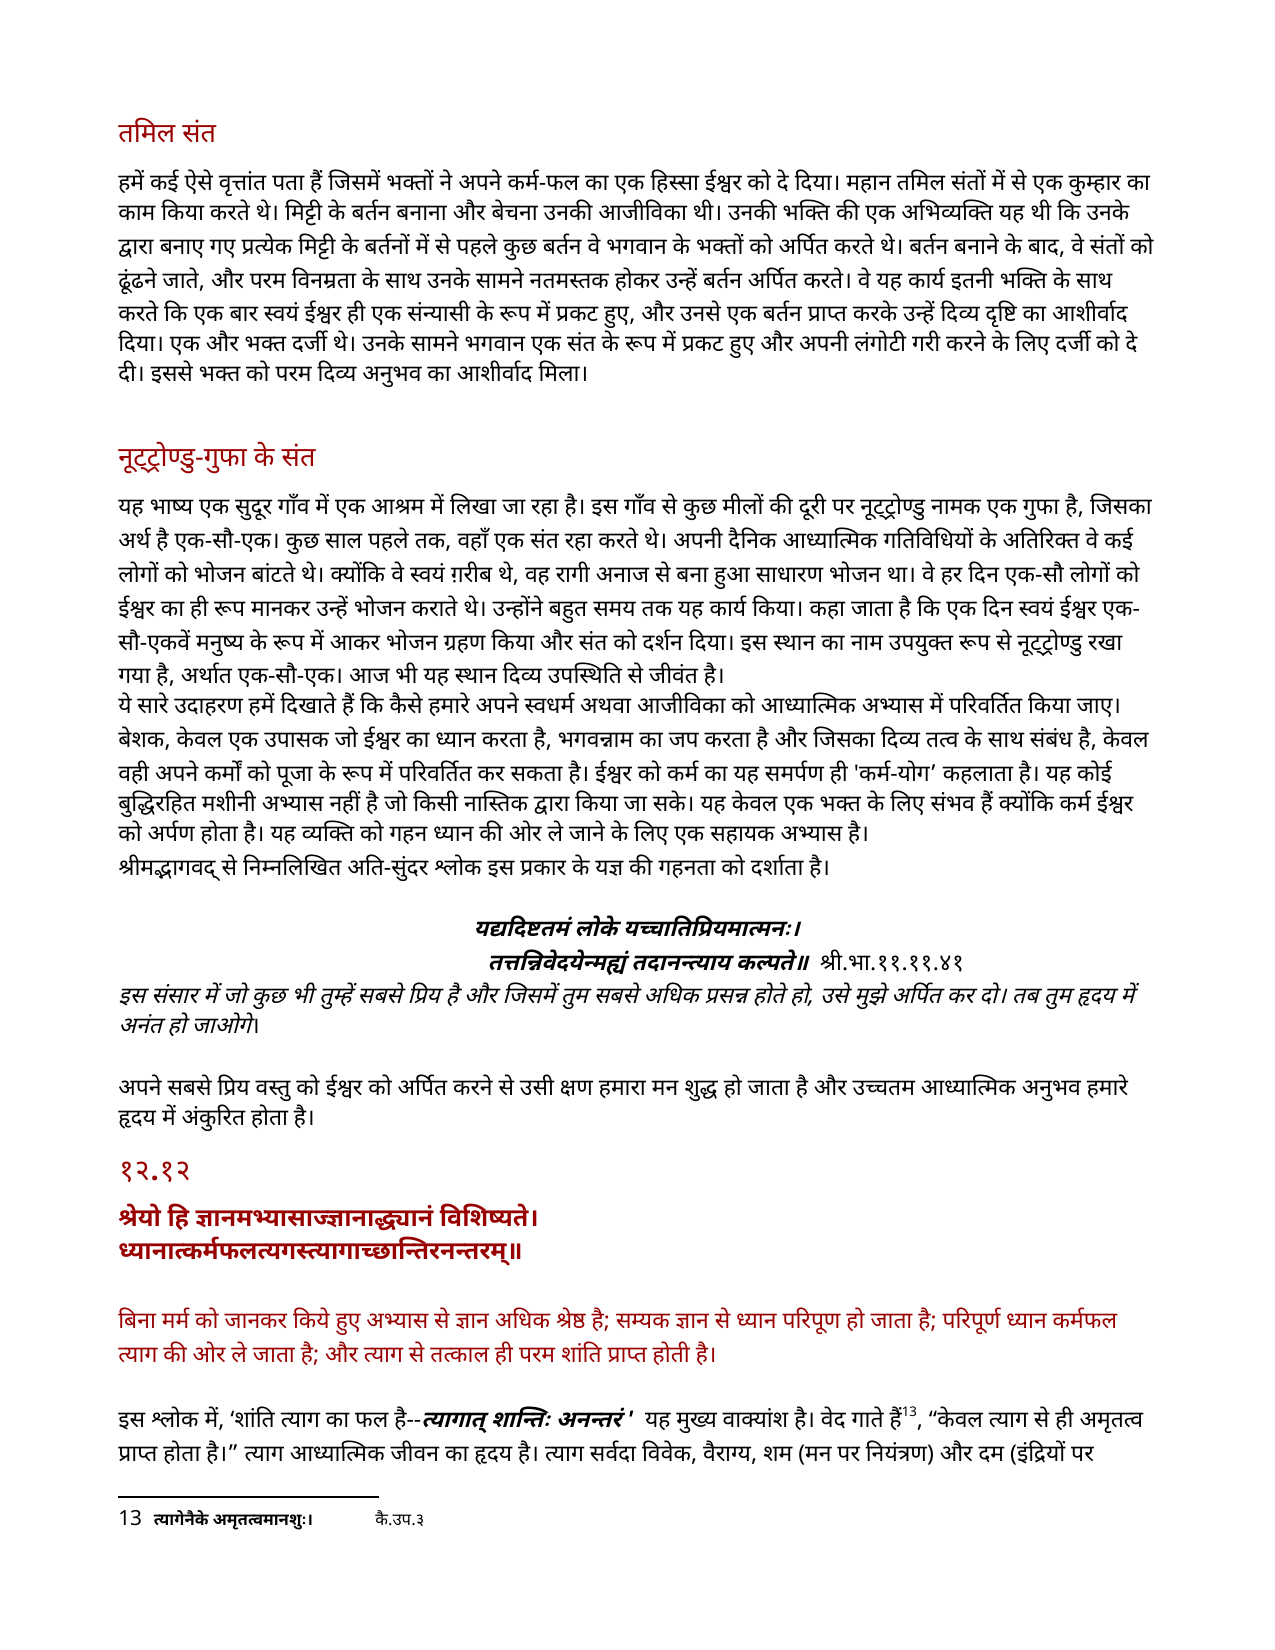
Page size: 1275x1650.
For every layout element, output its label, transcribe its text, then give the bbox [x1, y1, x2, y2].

subtitle तमिल संत [118, 118, 1157, 153]
text यद्यदिष्टतमं लोके यच्चातिप्रियमात्मनः। [118, 916, 1157, 946]
text तत्तन्निवेदयेन्मह्यं तदानन्त्याय कल्पते॥ श्री.भा.११.११.४१ [118, 946, 1157, 979]
text श्रीमद्भागवद् से निम्नलिखित अति-सुंदर श्लोक इस प्रकार के यज्ञ की गहनता को दर्शाता है। [118, 851, 1157, 884]
text हमें कई ऐसे वृत्तांत पता हैं जिसमें भक्तों ने अपने कर्म-फल का एक हिस्सा ईश्वर को दे दिया। महान तमिल संतों में से एक कुम्हार का काम किया करते थे। मिट्टी के बर्तन बनाना और बेचना उनकी आजीविका थी। उनकी भक्ति की एक अभिव्यक्ति यह थी कि उनके द्वारा बनाए गए प्रत्येक मिट्टी के बर्तनों में से पहले कुछ बर्तन वे भगवान के भक्तों को अर्पित करते थे। बर्तन बनाने के बाद, वे संतों को ढूंढने जाते, और परम विनम्रता के साथ उनके सामने नतमस्तक होकर उन्हें बर्तन अर्पित करते। वे यह कार्य इतनी भक्ति के साथ करते कि एक बार स्वयं ईश्वर ही एक संन्यासी के रूप में प्रकट हुए, और उनसे एक बर्तन प्राप्त करके उन्हें दिव्य दृष्टि का आशीर्वाद दिया। एक और भक्त दर्जी थे। उनके सामने भगवान एक संत के रूप में प्रकट हुए और अपनी लंगोटी गरी करने के लिए दर्जी को दे दी। इससे भक्त को परम दिव्य अनुभव का आशीर्वाद मिला। [118, 166, 1157, 391]
subtitle १२.१२ [118, 1149, 1157, 1192]
subtitle नूट्ट्रोण्डु-गुफा के संत [118, 438, 1157, 478]
text इस श्लोक में, ‘शांति त्याग का फल है--त्यागात् शान्तिः‌ अनन्तरं ' यह मुख्य वाक्यांश है। वेद गाते हैं, “केवल त्याग से ही अमृतत्व प्राप्त होता है।” त्याग आध्यात्मिक जीवन का हृदय है। त्याग सर्वदा विवेक, वैराग्य, शम (मन पर नियंत्रण) और दम (इंद्रियों पर [118, 1403, 1157, 1470]
text इस संसार में जो कुछ भी तुम्हें सबसे प्रिय है और जिसमें तुम सबसे अधिक प्रसन्न होते हो, उसे मुझे अर्पित कर दो। तब तुम हृदय में अनंत हो जाओगे। [118, 979, 1157, 1043]
text त्यागेनैके अमृतत्वमानशुः। कै.उप.३ [118, 1503, 1157, 1532]
text ध्यानात्कर्मफलत्यगस्त्यागाच्छान्तिरनन्तरम्॥ [118, 1237, 1157, 1269]
text यह भाष्य एक सुदूर गाँव में एक आश्रम में लिखा जा रहा है। इस गाँव से कुछ मीलों की दूरी पर नूट्ट्रोण्डु नामक एक गुफा है, जिसका अर्थ है एक-सौ-एक। कुछ साल पहले तक, वहाँ एक संत रहा करते थे। अपनी दैनिक आध्यात्मिक गतिविधियों के अतिरिक्त वे कई लोगों को भोजन बांटते थे। क्योंकि वे स्वयं ग़रीब थे, वह रागी अनाज से बना हुआ साधारण भोजन था। वे हर दिन एक-सौ लोगों को ईश्वर का ही रूप मानकर उन्हें भोजन कराते थे। उन्होंने बहुत समय तक यह कार्य किया। कहा जाता है कि एक दिन स्वयं ईश्वर एक-सौ-एकवें मनुष्य के रूप में आकर भोजन ग्रहण किया और संत को दर्शन दिया। इस स्थान का नाम उपयुक्त रूप से नूट्ट्रोण्डु रखा गया है, अर्थात एक-सौ-एक। आज भी यह स्थान दिव्य उपस्थिति से जीवंत है। [118, 490, 1157, 693]
text अपने सबसे प्रिय वस्तु को ईश्वर को अर्पित करने से उसी क्षण हमारा मन शुद्ध हो जाता है और उच्चतम आध्यात्मिक अनुभव हमारे हृदय में अंकुरित होता है। [118, 1074, 1157, 1134]
text ये सारे उदाहरण हमें दिखाते हैं कि कैसे हमारे अपने स्वधर्म अथवा आजीविका को आध्यात्मिक अभ्यास में परिवर्तित किया जाए। बेशक, केवल एक उपासक जो ईश्वर का ध्यान करता है, भगवन्नाम का जप करता है और जिसका दिव्य तत्व के साथ संबंध है, केवल वही अपने कर्मों को पूजा के रूप में परिवर्तित कर सकता है। ईश्वर को कर्म का यह समर्पण ही 'कर्म-योग’ कहलाता है। यह कोई बुद्धिरहित मशीनी अभ्यास नहीं है जो किसी नास्तिक द्वारा किया जा सके। यह केवल एक भक्त के लिए संभव हैं क्योंकि कर्म ईश्वर को अर्पण होता है। यह व्यक्ति को गहन ध्यान की ओर ले जाने के लिए एक सहायक अभ्यास है। [118, 693, 1157, 851]
text बिना मर्म को जानकर किये हुए अभ्यास से ज्ञान अधिक श्रेष्ठ है; सम्यक ज्ञान से ध्यान परिपूण हो जाता है; परिपूर्ण ध्यान कर्मफल त्याग की ओर ले जाता है; और त्याग से तत्काल ही परम शांति प्राप्त होती है। [118, 1304, 1157, 1371]
text श्रेयो हि ज्ञानमभ्यासाज्ज्ञानाद्ध्यानं विशिष्यते। [118, 1204, 1157, 1237]
